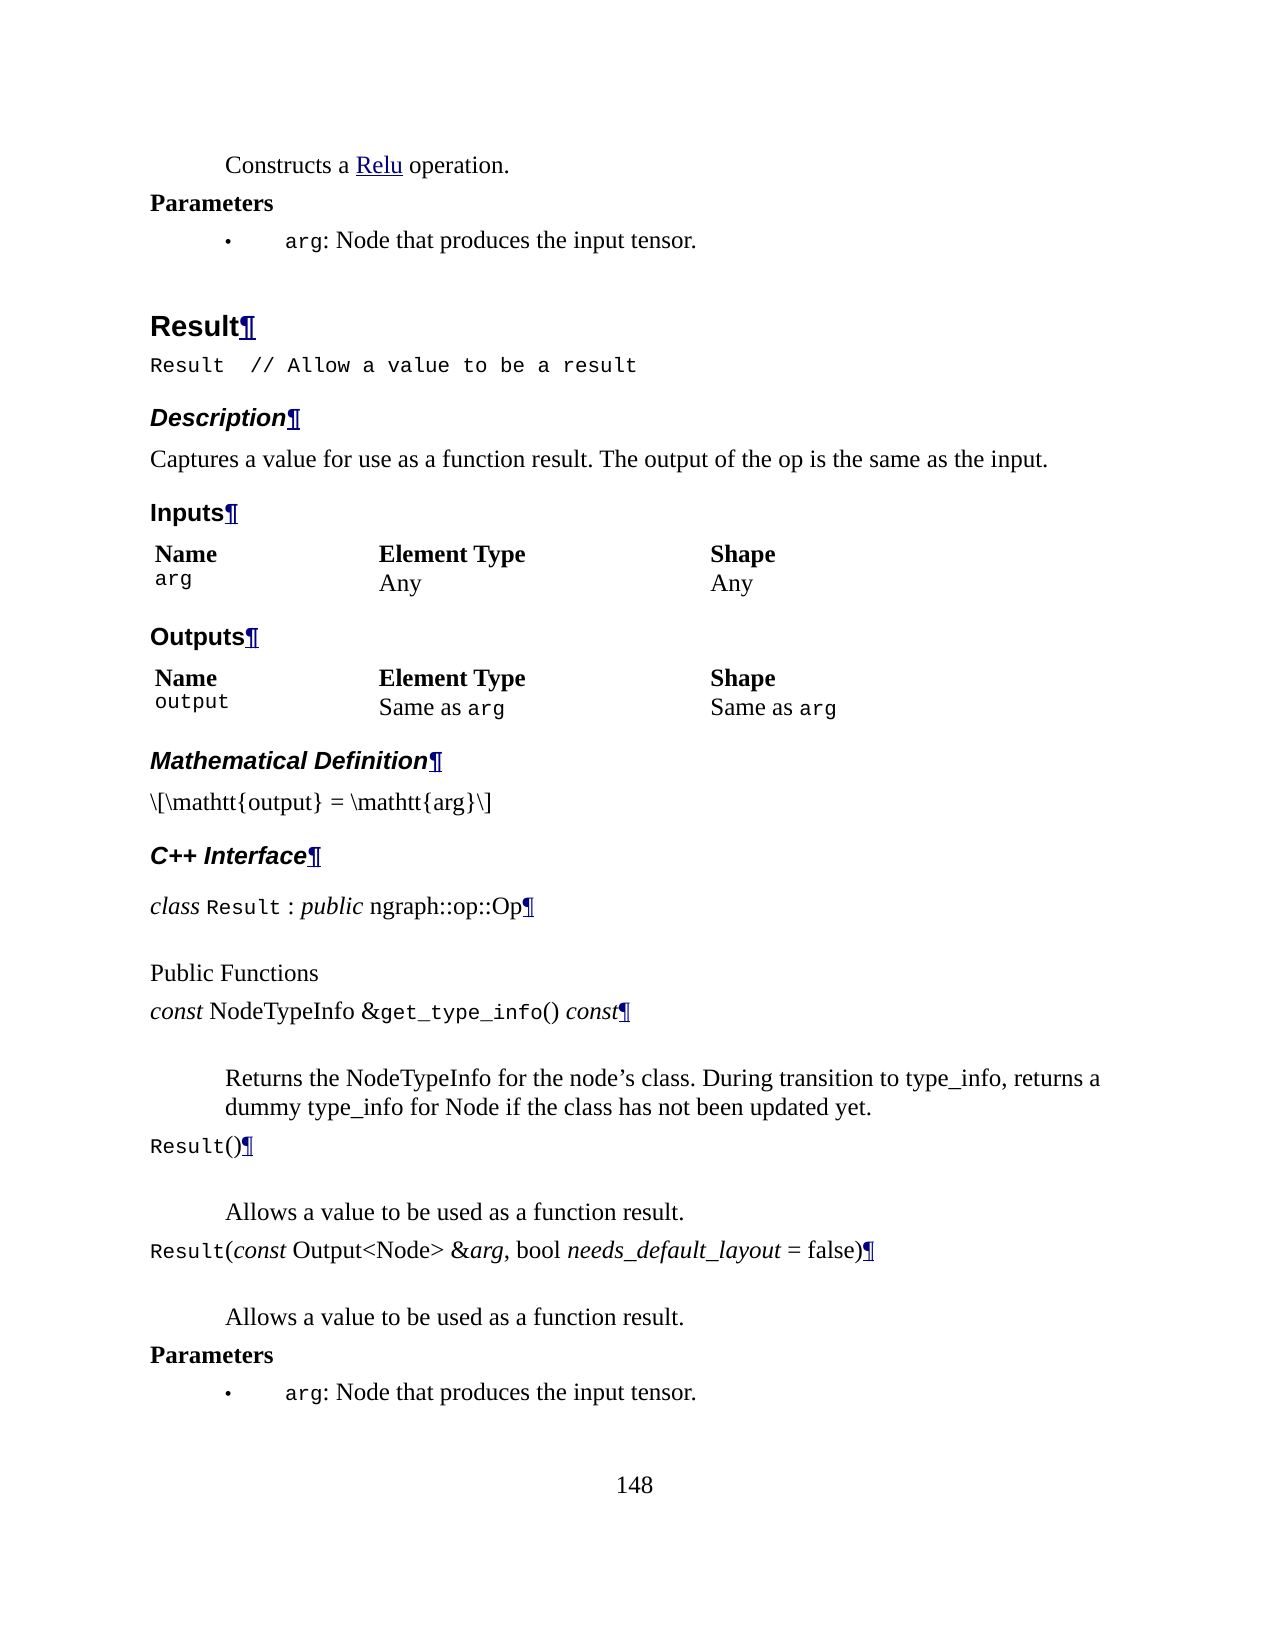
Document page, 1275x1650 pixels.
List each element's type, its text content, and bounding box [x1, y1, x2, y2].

table_header Element Type [374, 539, 706, 568]
subtitle Outputs¶ [150, 622, 1125, 650]
subtitle Inputs¶ [150, 498, 1125, 527]
subtitle Mathematical Definition¶ [150, 746, 1125, 775]
table_header Name [150, 539, 374, 568]
text Returns the NodeTypeInfo for the node’s class. During transition to type_info, returns a dummy type_info for Node if the class has not been updated yet. [225, 1063, 1125, 1121]
text Allows a value to be used as a function result. [225, 1302, 1125, 1331]
table_header Element Type [374, 663, 706, 692]
table_header Shape [706, 539, 1125, 568]
text Result // Allow a value to be a result [150, 355, 1125, 378]
table_cell Any [706, 568, 1125, 597]
table_cell output [150, 692, 374, 721]
subtitle Description¶ [150, 403, 1125, 432]
text class Result : public ngraph::op::Op¶ [150, 891, 1125, 949]
table_cell arg [150, 568, 374, 597]
text \[\mathtt{output} = \mathtt{arg}\] [150, 787, 1125, 816]
text Captures a value for use as a function result. The output of the op is the same as the input. [150, 444, 1125, 473]
subtitle Result¶ [150, 309, 1125, 342]
list arg: Node that produces the input tensor. [225, 1377, 1125, 1407]
table_cell Any [374, 568, 706, 597]
text const NodeTypeInfo &get_type_info() const¶ [150, 996, 1125, 1054]
text Constructs a Relu operation. [225, 150, 1125, 179]
table_header Shape [706, 663, 1125, 692]
table_header Name [150, 663, 374, 692]
table_cell Same as arg [706, 692, 1125, 721]
text Result(const Output<Node> &arg, bool needs_default_layout = false)¶ [150, 1235, 1125, 1293]
list arg: Node that produces the input tensor. [225, 225, 1125, 255]
text Allows a value to be used as a function result. [225, 1197, 1125, 1226]
text Parameters [150, 1340, 1125, 1368]
text Parameters [150, 188, 1125, 216]
subtitle C++ Interface¶ [150, 841, 1125, 869]
text Result()¶ [150, 1130, 1125, 1188]
table_cell Same as arg [374, 692, 706, 721]
text Public Functions [150, 958, 1125, 987]
